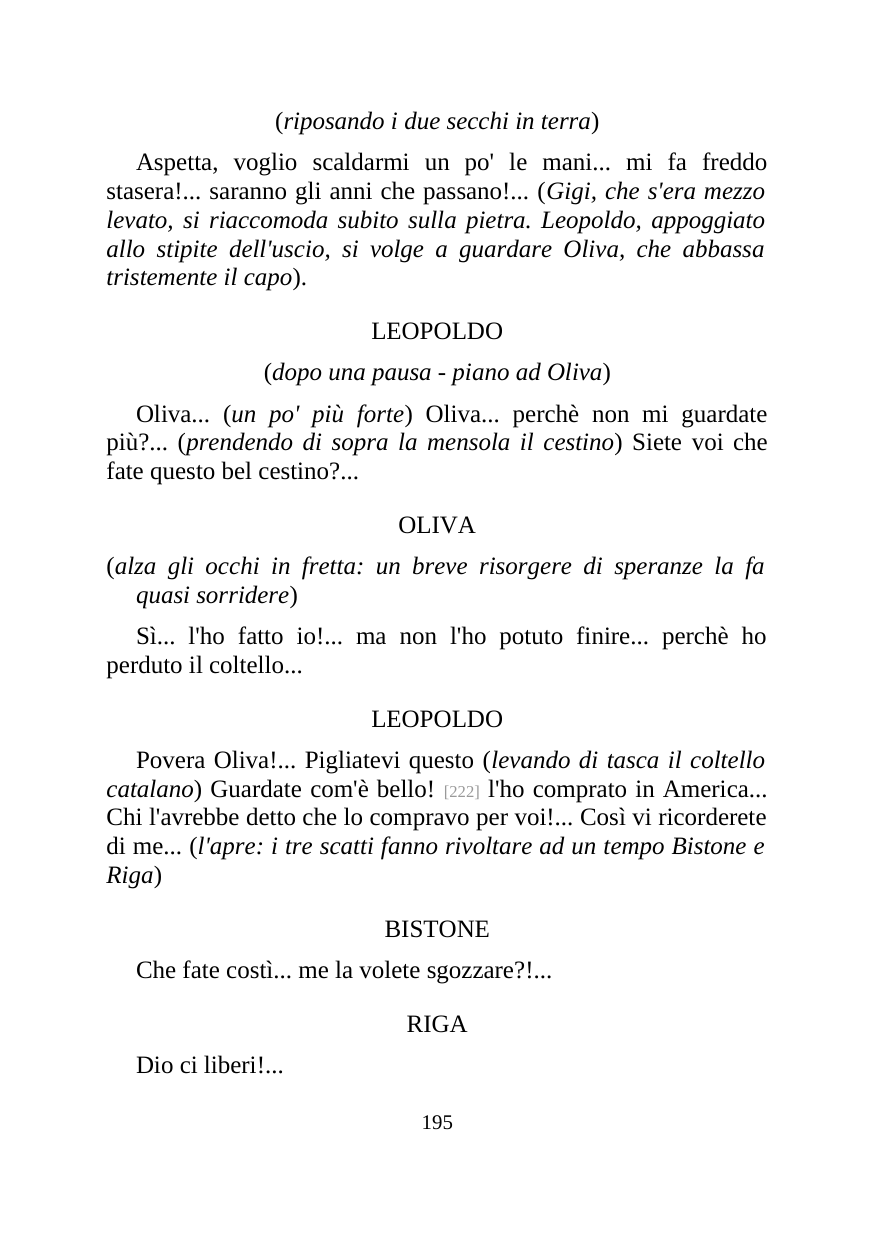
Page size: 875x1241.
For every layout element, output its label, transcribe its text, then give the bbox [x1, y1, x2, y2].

text Oliva... (un po' più forte) Oliva... perchè non mi guardate più?... (prendendo di sopra la mensola il cestino) Siete voi che fate questo bel cestino?... [106, 399, 768, 485]
text Sì... l'ho fatto io!... ma non l'ho potuto finire... perchè ho perduto il coltello... [106, 621, 768, 679]
text LEOPOLDO [106, 316, 768, 345]
text Povera Oliva!... Pigliatevi questo (levando di tasca il coltello catalano) Guardate com'è bello! [222] l'ho comprato in America... Chi l'avrebbe detto che lo compravo per voi!... Così vi ricorderete di me... (l'apre: i tre scatti fanno rivoltare ad un tempo Bistone e Riga) [106, 745, 768, 889]
text OLIVA [106, 510, 768, 539]
text BISTONE [106, 914, 768, 942]
text Aspetta, voglio scaldarmi un po' le mani... mi fa freddo stasera!... saranno gli anni che passano!... (Gigi, che s'era mezzo levato, si riaccomoda subito sulla pietra. Leopoldo, appoggiato allo stipite dell'uscio, si volge a guardare Oliva, che abbassa tristemente il capo). [106, 147, 768, 291]
text (alza gli occhi in fretta: un breve risorgere di speranze la fa quasi sorridere) [106, 551, 768, 609]
text (riposando i due secchi in terra) [106, 106, 768, 135]
text (dopo una pausa - piano ad Oliva) [106, 357, 768, 386]
text LEOPOLDO [106, 704, 768, 732]
text Dio ci liberi!... [106, 1050, 768, 1079]
text Che fate costì... me la volete sgozzare?!... [106, 955, 768, 984]
text RIGA [106, 1009, 768, 1037]
